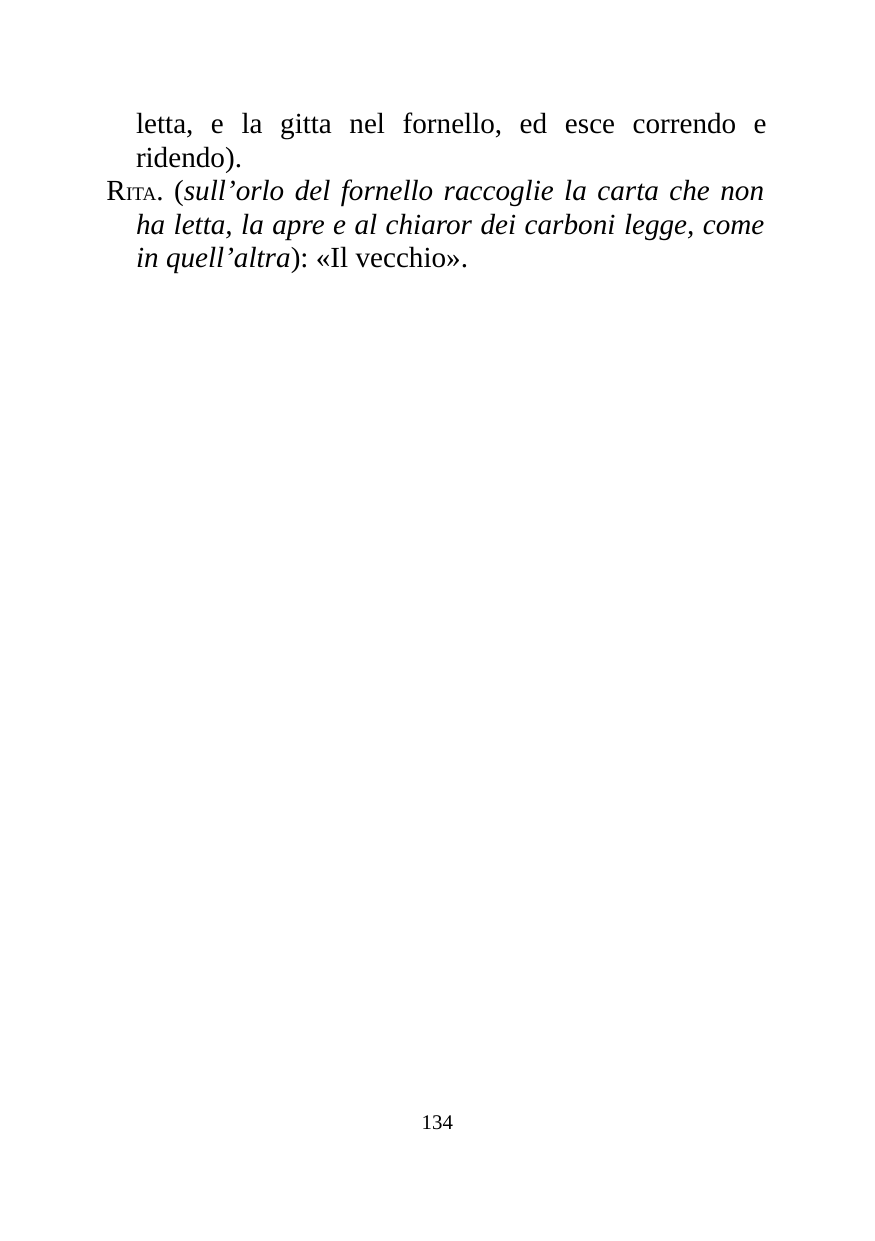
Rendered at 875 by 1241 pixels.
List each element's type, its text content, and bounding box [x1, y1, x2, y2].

text Rita. (sull’orlo del fornello raccoglie la carta che non ha letta, la apre e al chiaror dei carboni legge, come in quell’altra): «Il vecchio». [106, 173, 768, 274]
text letta, e la gitta nel fornello, ed esce correndo e ridendo). [106, 106, 768, 173]
